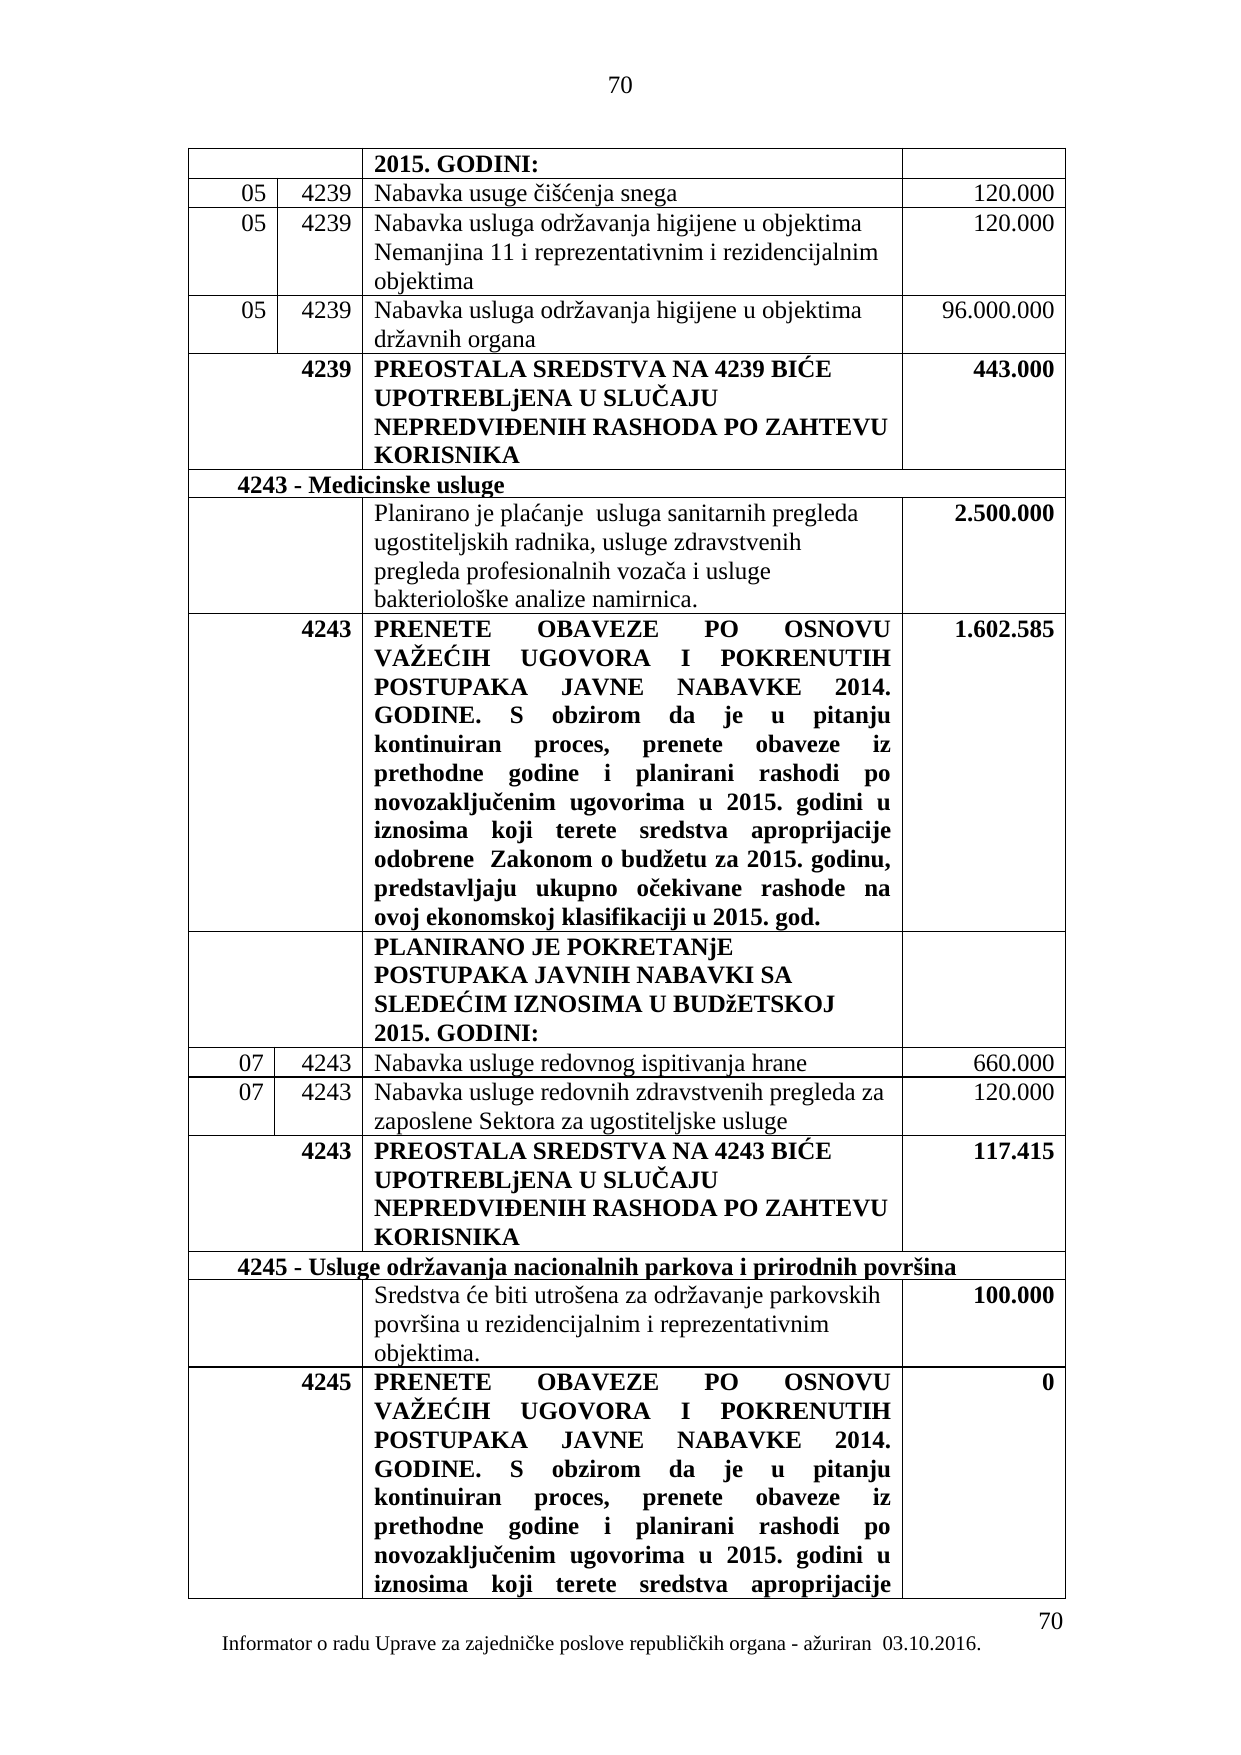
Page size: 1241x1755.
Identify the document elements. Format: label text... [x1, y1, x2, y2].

table_cell 0 [903, 1368, 1065, 1597]
table_cell 4239 [278, 296, 362, 353]
table_cell 05 [189, 296, 277, 353]
table_cell 05 [189, 179, 277, 207]
table_cell [189, 498, 362, 613]
table_cell Nabavka usluga održavanja higijene u objektima Nemanjina 11 i reprezentativnim i rezidencijalnim objektima [363, 208, 902, 294]
table_cell 4245 - Usluge održavanja nacionalnih parkova i prirodnih površina [189, 1252, 1065, 1279]
table_cell [189, 149, 362, 177]
table_cell 4239 [189, 354, 362, 469]
table_cell 96.000.000 [903, 296, 1065, 353]
table_cell Nabavka usuge čišćenja snega [363, 179, 902, 207]
table_cell 4239 [278, 179, 362, 207]
table_cell 120.000 [903, 208, 1065, 294]
table_cell PLANIRANO JE POKRETANјE POSTUPAKA JAVNIH NABAVKI SA SLEDEĆIM IZNOSIMA U BUDžETSKOJ 2015. GODINI: [363, 932, 902, 1047]
table_cell 07 [189, 1048, 274, 1076]
table_cell 100.000 [903, 1280, 1065, 1366]
table_cell PRENETE OBAVEZE PO OSNOVU VAŽEĆIH UGOVORA I POKRENUTIH POSTUPAKA JAVNE NABAVKE 2014. GODINE. S obzirom da je u pitanju kontinuiran proces, prenete obaveze iz prethodne godine i planirani rashodi po novozaklјučenim ugovorima u 2015. godini u iznosima koji terete sredstva aproprijacije odobrene Zakonom o budžetu za 2015. godinu, predstavlјaju ukupno očekivane rashode na ovoj ekonomskoj klasifikaciji u 2015. god. [363, 614, 902, 931]
table_cell 4243 [275, 1048, 362, 1076]
table_cell Sredstva će biti utrošena za održavanje parkovskih površina u rezidencijalnim i reprezentativnim objektima. [363, 1280, 902, 1366]
table_cell 4245 [189, 1368, 362, 1597]
table_cell PREOSTALA SREDSTVA NA 4239 BIĆE UPOTREBLjENA U SLUČAJU NEPREDVIĐENIH RASHODA PO ZAHTEVU KORISNIKA [363, 354, 902, 469]
table_cell 4243 [189, 1136, 362, 1251]
table_cell [903, 149, 1065, 177]
table_cell 1.602.585 [903, 614, 1065, 931]
table_cell 2.500.000 [903, 498, 1065, 613]
table_cell 4243 - Medicinske usluge [189, 470, 1065, 497]
table_cell 4243 [189, 614, 362, 931]
table_cell 120.000 [903, 1078, 1065, 1135]
table_cell Nabavka usluga održavanja higijene u objektima državnih organa [363, 296, 902, 353]
table_cell 117.415 [903, 1136, 1065, 1251]
table_cell 07 [189, 1078, 274, 1135]
table_cell 05 [189, 208, 277, 294]
table_cell Nabavka usluge redovnih zdravstvenih pregleda za zaposlene Sektora za ugostitelјske usluge [363, 1078, 902, 1135]
table_cell PREOSTALA SREDSTVA NA 4243 BIĆE UPOTREBLjENA U SLUČAJU NEPREDVIĐENIH RASHODA PO ZAHTEVU KORISNIKA [363, 1136, 902, 1251]
table_cell Planirano je plaćanje usluga sanitarnih pregleda ugostitelјskih radnika, usluge zdravstvenih pregleda profesionalnih vozača i usluge bakteriološke analize namirnica. [363, 498, 902, 613]
table_cell [189, 932, 362, 1047]
table_cell 443.000 [903, 354, 1065, 469]
table_cell 660.000 [903, 1048, 1065, 1076]
table_cell [189, 1280, 362, 1366]
table_cell 120.000 [903, 179, 1065, 207]
table_cell PRENETE OBAVEZE PO OSNOVU VAŽEĆIH UGOVORA I POKRENUTIH POSTUPAKA JAVNE NABAVKE 2014. GODINE. S obzirom da je u pitanju kontinuiran proces, prenete obaveze iz prethodne godine i planirani rashodi po novozaklјučenim ugovorima u 2015. godini u iznosima koji terete sredstva aproprijacije [363, 1368, 902, 1597]
table_cell [903, 932, 1065, 1047]
table_cell 4239 [278, 208, 362, 294]
table_cell 4243 [275, 1078, 362, 1135]
table_cell Nabavka usluge redovnog ispitivanja hrane [363, 1048, 902, 1076]
table_cell 2015. GODINI: [363, 149, 902, 177]
